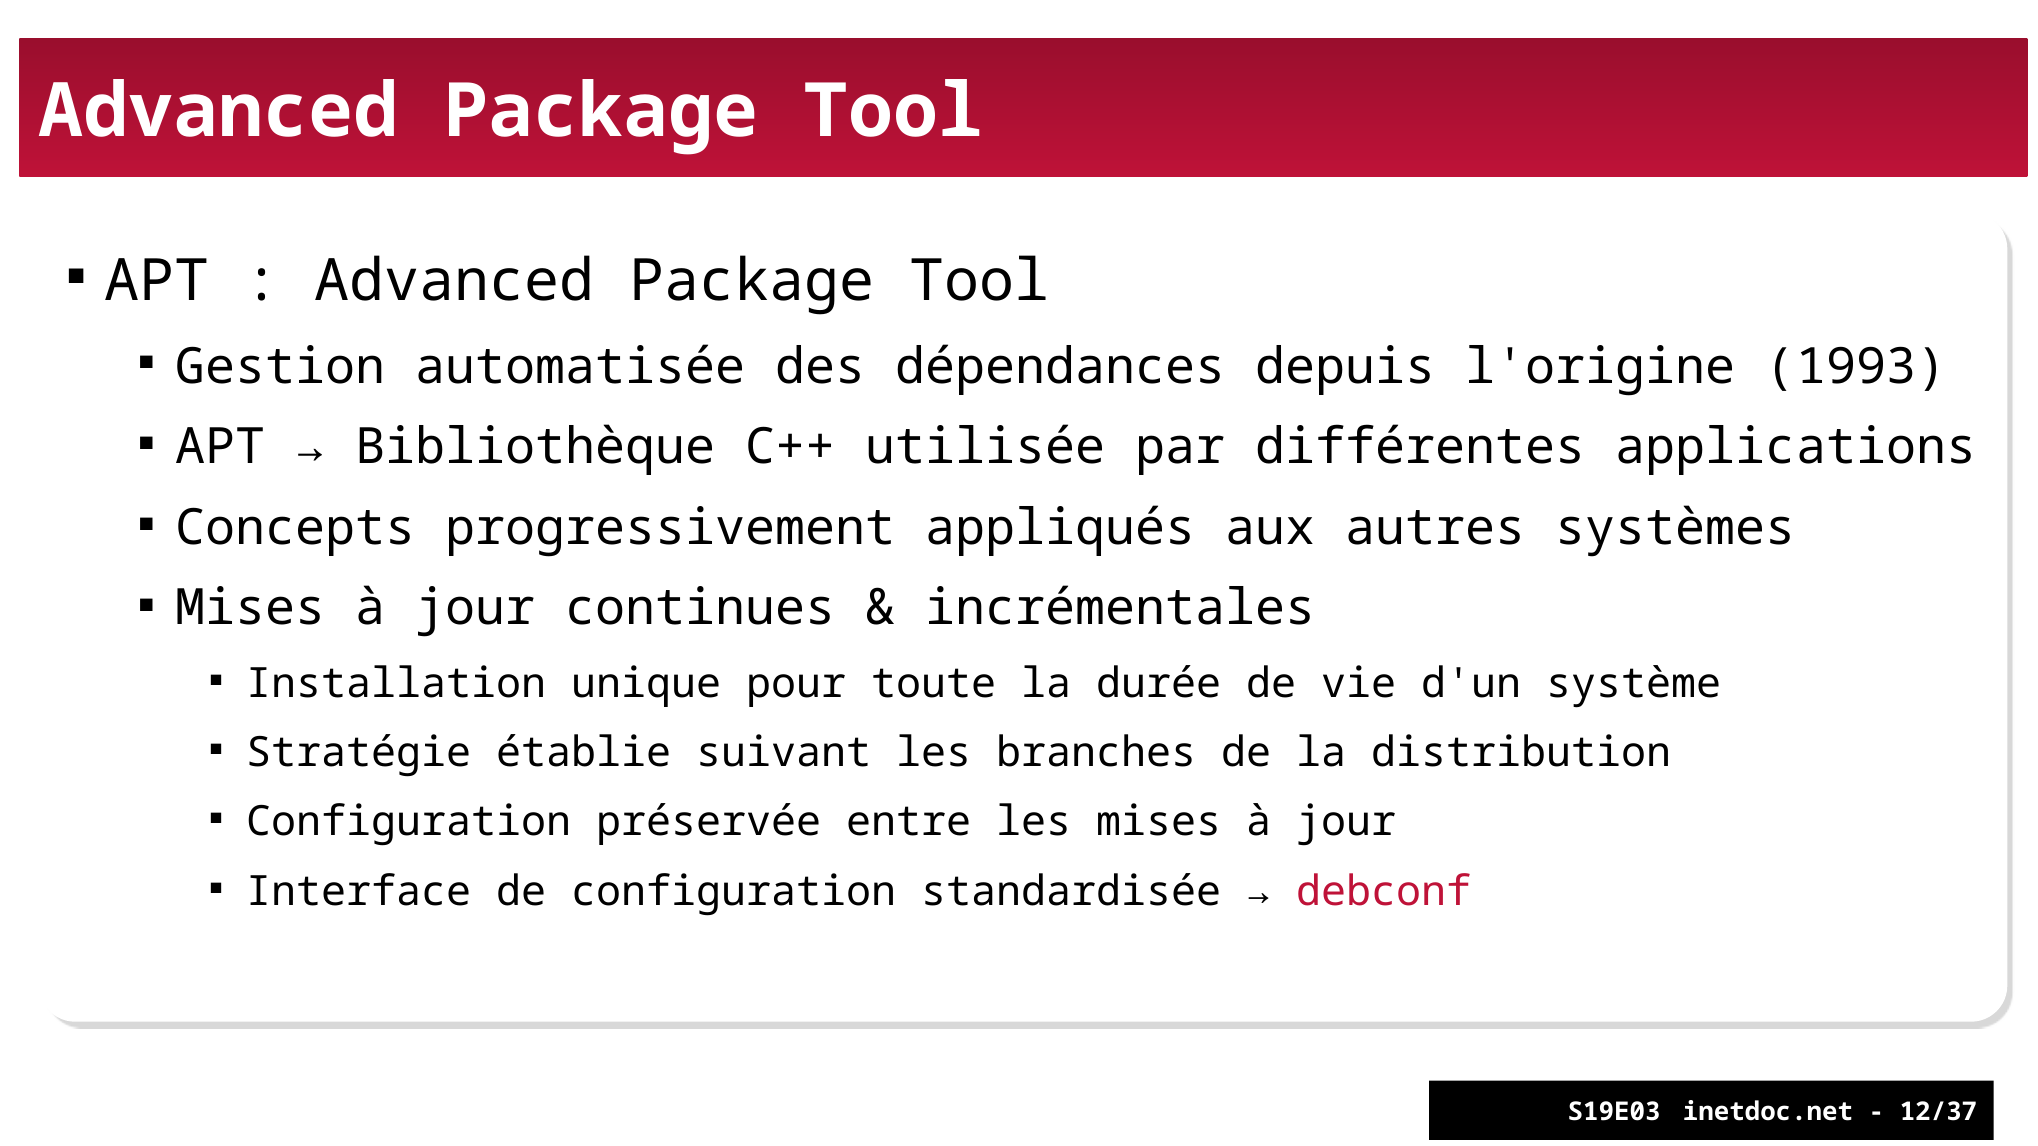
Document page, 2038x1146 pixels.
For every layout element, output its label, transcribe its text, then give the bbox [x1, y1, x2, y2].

text_box APT : Advanced Package Tool Gestion automatisée des dépendances depuis l'origine (1993) APT → Bibliothèque C++ utilisée par différentes applications Concepts progressivement appliqués aux autres systèmes Mises à jour continues & incrémentales Installation unique pour toute la durée de vie d'un système Stratégie établie suivant les branches de la distribution Configuration préservée entre les mises à jour Interface de configuration standardisée → debconf [38, 212, 2008, 1022]
text_box S19E03 inetdoc.net - <numéro>/37 [1429, 1080, 1994, 1140]
text_box Advanced Package Tool [19, 38, 2028, 177]
